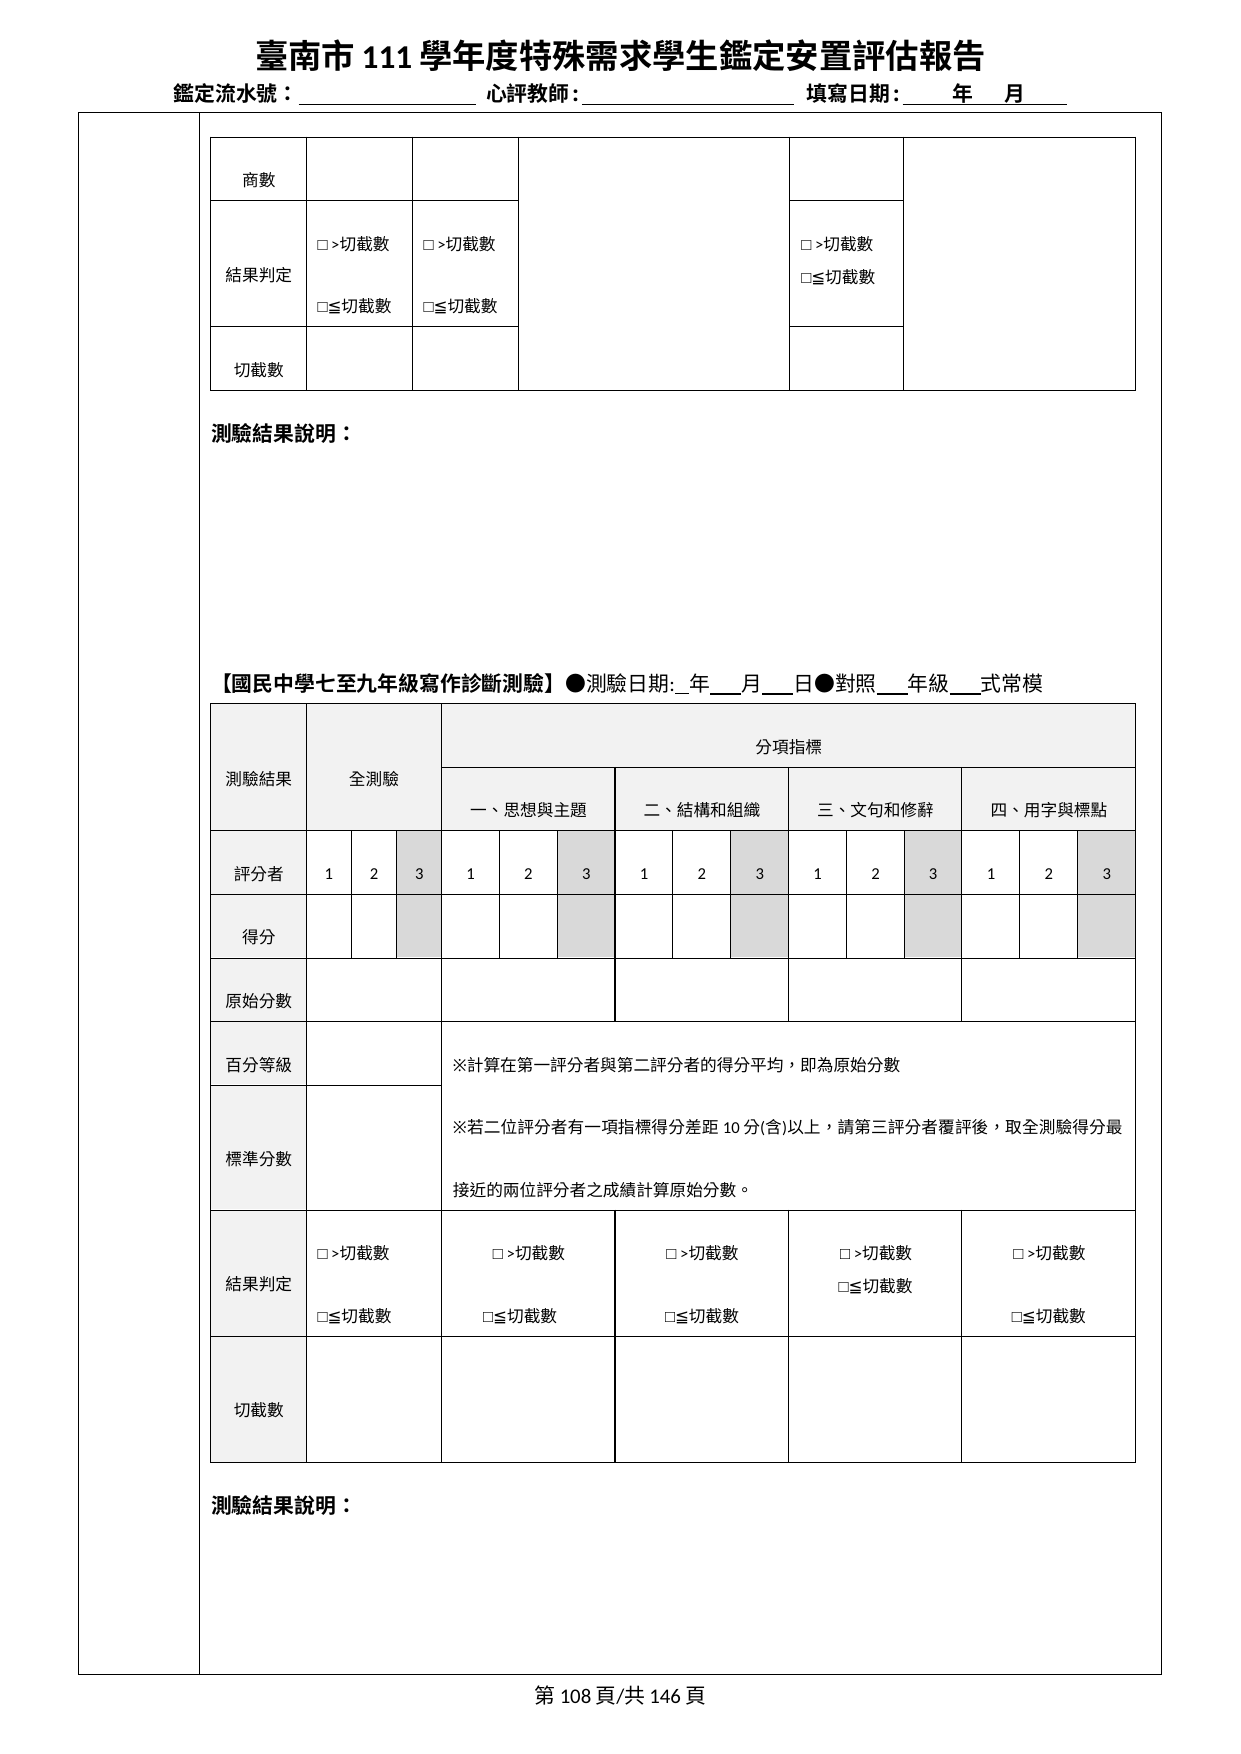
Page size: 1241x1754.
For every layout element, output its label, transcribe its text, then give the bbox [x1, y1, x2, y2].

table_cell [847, 895, 904, 957]
table_cell 測驗結果說明： 【國民中學七至九年級寫作診斷測驗】●測驗日期: 年 月 日●對照 年級 式常模 測驗結果說明： [200, 113, 1161, 1674]
table_cell 2 [847, 831, 904, 894]
table_cell [616, 959, 788, 1021]
table_cell 原始分數 [211, 959, 306, 1021]
table_cell [1078, 895, 1135, 957]
table_cell 切截數 [211, 327, 306, 390]
table_cell [789, 895, 846, 957]
table_cell 結果判定 [211, 201, 306, 326]
table_cell □ >切截數 □≦切截數 [790, 201, 903, 326]
table_cell [905, 895, 961, 957]
table_cell [442, 959, 614, 1021]
table_cell [500, 895, 557, 957]
table_cell 1 [307, 831, 351, 894]
table_cell 3 [1078, 831, 1135, 894]
table_cell [616, 1337, 788, 1462]
table_cell 切截數 [211, 1337, 306, 1462]
table_cell 1 [616, 831, 672, 894]
table_cell [790, 327, 903, 390]
table_cell [397, 895, 441, 957]
table_header 全測驗 [307, 704, 441, 830]
table_cell 二、結構和組織 [616, 768, 788, 830]
table_cell □ >切截數 □≦切截數 [962, 1211, 1135, 1336]
table_cell [673, 895, 730, 957]
table_cell □ >切截數 □≦切截數 [413, 201, 518, 326]
table_cell 百分等級 [211, 1022, 306, 1084]
table_cell □ >切截數 □≦切截數 [307, 201, 412, 326]
table_cell □ >切截數 □≦切截數 [442, 1211, 614, 1336]
table_cell 商數 [211, 138, 306, 200]
table_cell ※計算在第一評分者與第二評分者的得分平均，即為原始分數 ※若二位評分者有一項指標得分差距10分(含)以上，請第三評分者覆評後，取全測驗得分最接近的兩位評分者之成績計算原始分數。 [442, 1022, 1135, 1209]
table_header 測驗結果 [211, 704, 306, 830]
table_cell 2 [352, 831, 396, 894]
table_cell 評分者 [211, 831, 306, 894]
table_cell [413, 327, 518, 390]
table_cell 得分 [211, 895, 306, 957]
table_cell [789, 1337, 961, 1462]
table_cell [307, 327, 412, 390]
table_cell [789, 959, 961, 1021]
table_cell [519, 138, 789, 390]
table_cell □ >切截數 □≦切截數 [307, 1211, 441, 1336]
table_cell 標準分數 [211, 1086, 306, 1209]
table_cell [558, 895, 614, 957]
table_cell [962, 895, 1019, 957]
table_cell 3 [558, 831, 614, 894]
table_cell [790, 138, 903, 200]
table_cell 1 [962, 831, 1019, 894]
table_cell [413, 138, 518, 200]
table_cell [962, 1337, 1135, 1462]
table_cell [616, 895, 672, 957]
table_cell [1020, 895, 1077, 957]
table_cell [307, 895, 351, 957]
table_cell [442, 895, 499, 957]
table_cell 四、用字與標點 [962, 768, 1135, 830]
table_cell [962, 959, 1135, 1021]
table_cell 三、文句和修辭 [789, 768, 961, 830]
table_cell [307, 1086, 441, 1209]
table_cell [79, 113, 199, 1674]
table_cell □ >切截數 □≦切截數 [616, 1211, 788, 1336]
table_cell [352, 895, 396, 957]
table_cell 1 [789, 831, 846, 894]
table_cell 1 [442, 831, 499, 894]
table_cell 結果判定 [211, 1211, 306, 1336]
table_header 分項指標 [442, 704, 1135, 767]
table_cell [307, 959, 441, 1021]
table_cell 2 [1020, 831, 1077, 894]
table_cell [307, 1337, 441, 1462]
table_cell 一、思想與主題 [442, 768, 614, 830]
table_cell □ >切截數 □≦切截數 [789, 1211, 961, 1336]
table_cell 2 [673, 831, 730, 894]
table_cell [904, 138, 1135, 390]
table_cell 3 [397, 831, 441, 894]
table_cell [731, 895, 788, 957]
table_cell 3 [731, 831, 788, 894]
table_cell 2 [500, 831, 557, 894]
table_cell 3 [905, 831, 961, 894]
table_cell [307, 138, 412, 200]
table_cell [442, 1337, 614, 1462]
table_cell [307, 1022, 441, 1084]
